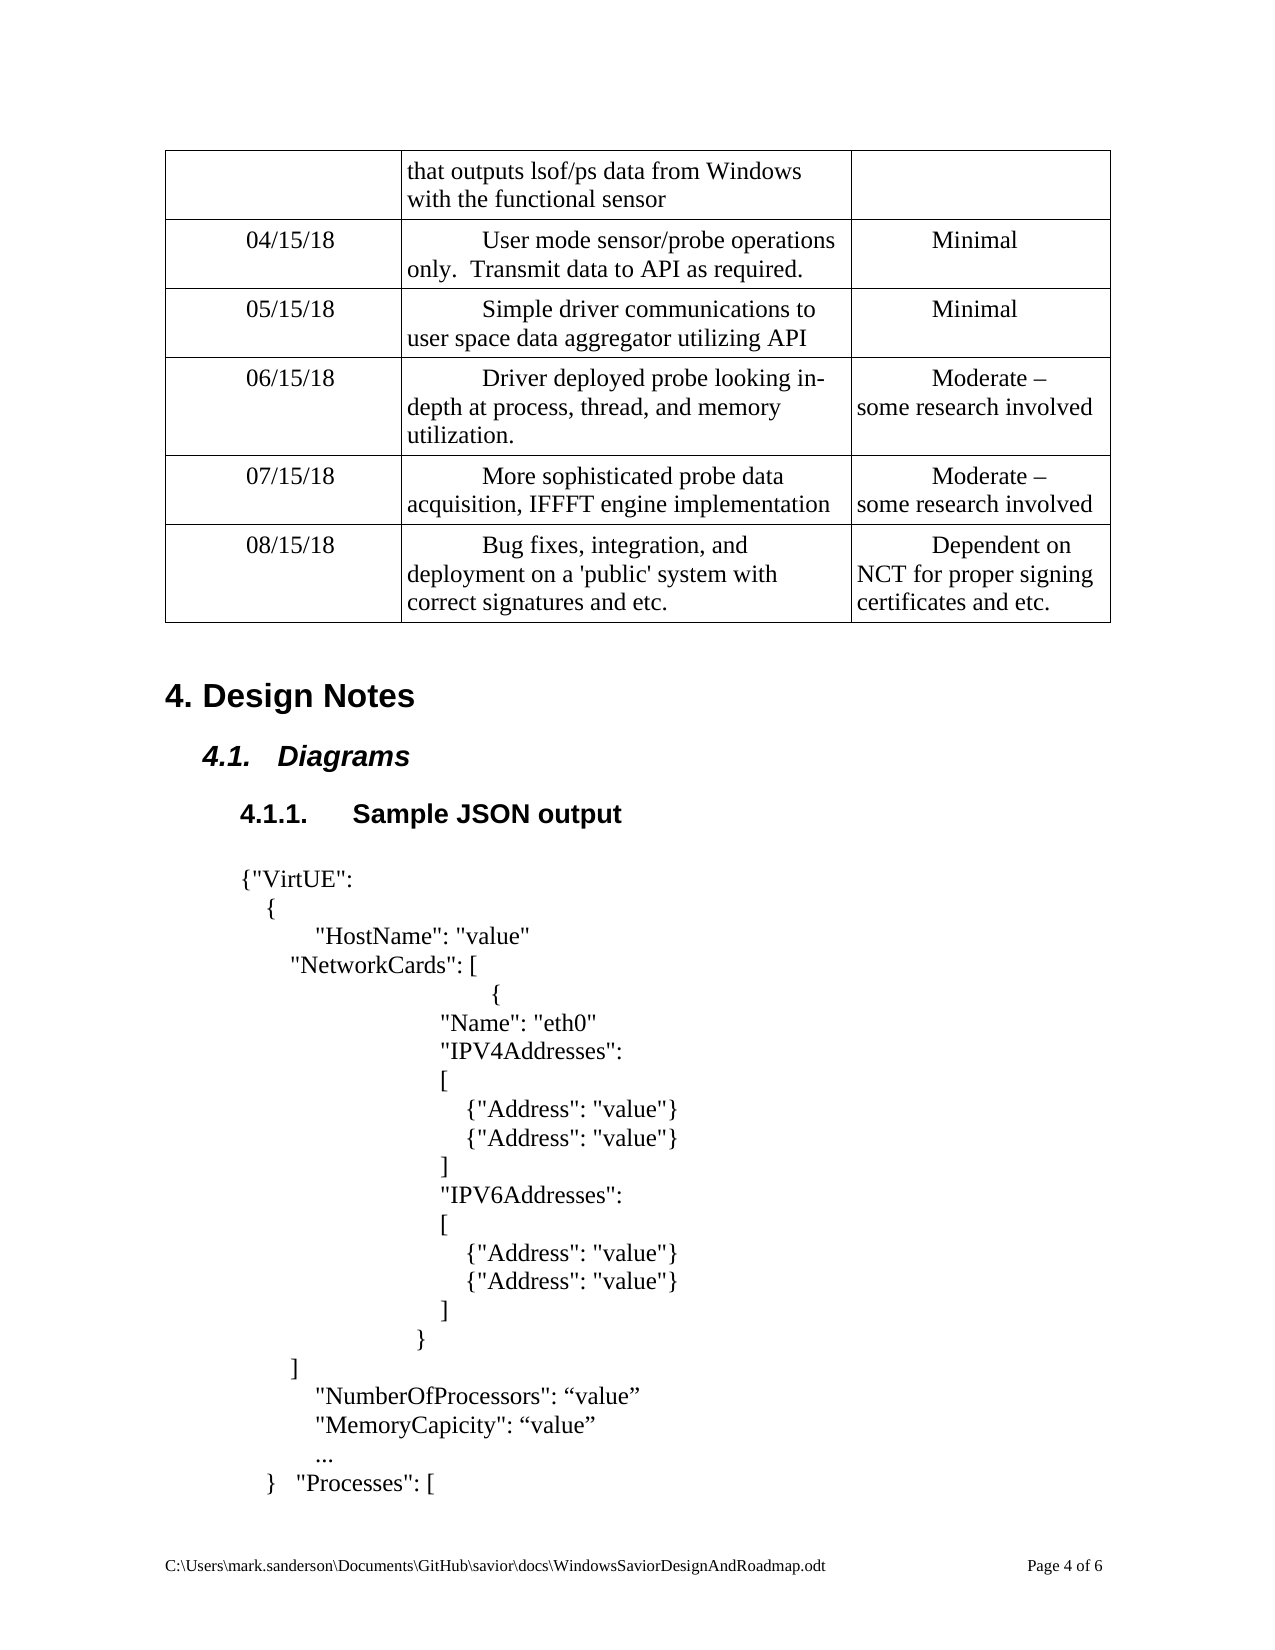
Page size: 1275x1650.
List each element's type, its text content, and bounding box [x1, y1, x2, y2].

text "IPV6Addresses": [165, 1180, 1110, 1209]
table_cell Dependent on NCT for proper signing certificates and etc. [852, 525, 1110, 622]
text } "Processes": [ [165, 1468, 1110, 1496]
text ] [165, 1353, 1110, 1381]
text "IPV4Addresses": [165, 1036, 1110, 1065]
table_cell Minimal [852, 220, 1110, 288]
table_cell Minimal [852, 289, 1110, 357]
text } [165, 1324, 1110, 1353]
table_cell 04/15/18 [166, 220, 401, 288]
subtitle Design Notes [165, 676, 1110, 714]
text [ [165, 1209, 1110, 1238]
table_cell Moderate – some research involved [852, 358, 1110, 455]
text { [165, 893, 1110, 921]
table_cell 05/15/18 [166, 289, 401, 357]
text {"Address": "value"} [165, 1094, 1110, 1123]
table_cell Simple driver communications to user space data aggregator utilizing API [402, 289, 851, 357]
table_cell 06/15/18 [166, 358, 401, 455]
text "MemoryCapicity": “value” [165, 1410, 1110, 1439]
text {"VirtUE": [165, 864, 1110, 893]
text { [165, 979, 1110, 1008]
text {"Address": "value"} [165, 1266, 1110, 1295]
text ] [165, 1295, 1110, 1324]
table_cell 08/15/18 [166, 525, 401, 622]
text {"Address": "value"} [165, 1238, 1110, 1266]
subtitle Diagrams [202, 739, 1110, 773]
text ... [165, 1439, 1110, 1468]
table_cell Driver deployed probe looking in-depth at process, thread, and memory utilization. [402, 358, 851, 455]
table_cell [852, 151, 1110, 219]
table_cell 07/15/18 [166, 456, 401, 524]
text ] [165, 1151, 1110, 1180]
text "NumberOfProcessors": “value” [165, 1381, 1110, 1410]
subtitle Sample JSON output [240, 798, 1110, 829]
table_cell Moderate – some research involved [852, 456, 1110, 524]
table_cell [166, 151, 401, 219]
text [ [165, 1065, 1110, 1094]
text {"Address": "value"} [165, 1123, 1110, 1151]
table_cell User mode sensor/probe operations only. Transmit data to API as required. [402, 220, 851, 288]
table_cell that outputs lsof/ps data from Windows with the functional sensor [402, 151, 851, 219]
text "HostName": "value" [165, 921, 1110, 950]
table_cell More sophisticated probe data acquisition, IFFFT engine implementation [402, 456, 851, 524]
table_cell Bug fixes, integration, and deployment on a 'public' system with correct signatures and etc. [402, 525, 851, 622]
text "Name": "eth0" [165, 1008, 1110, 1036]
text "NetworkCards": [ [165, 950, 1110, 979]
